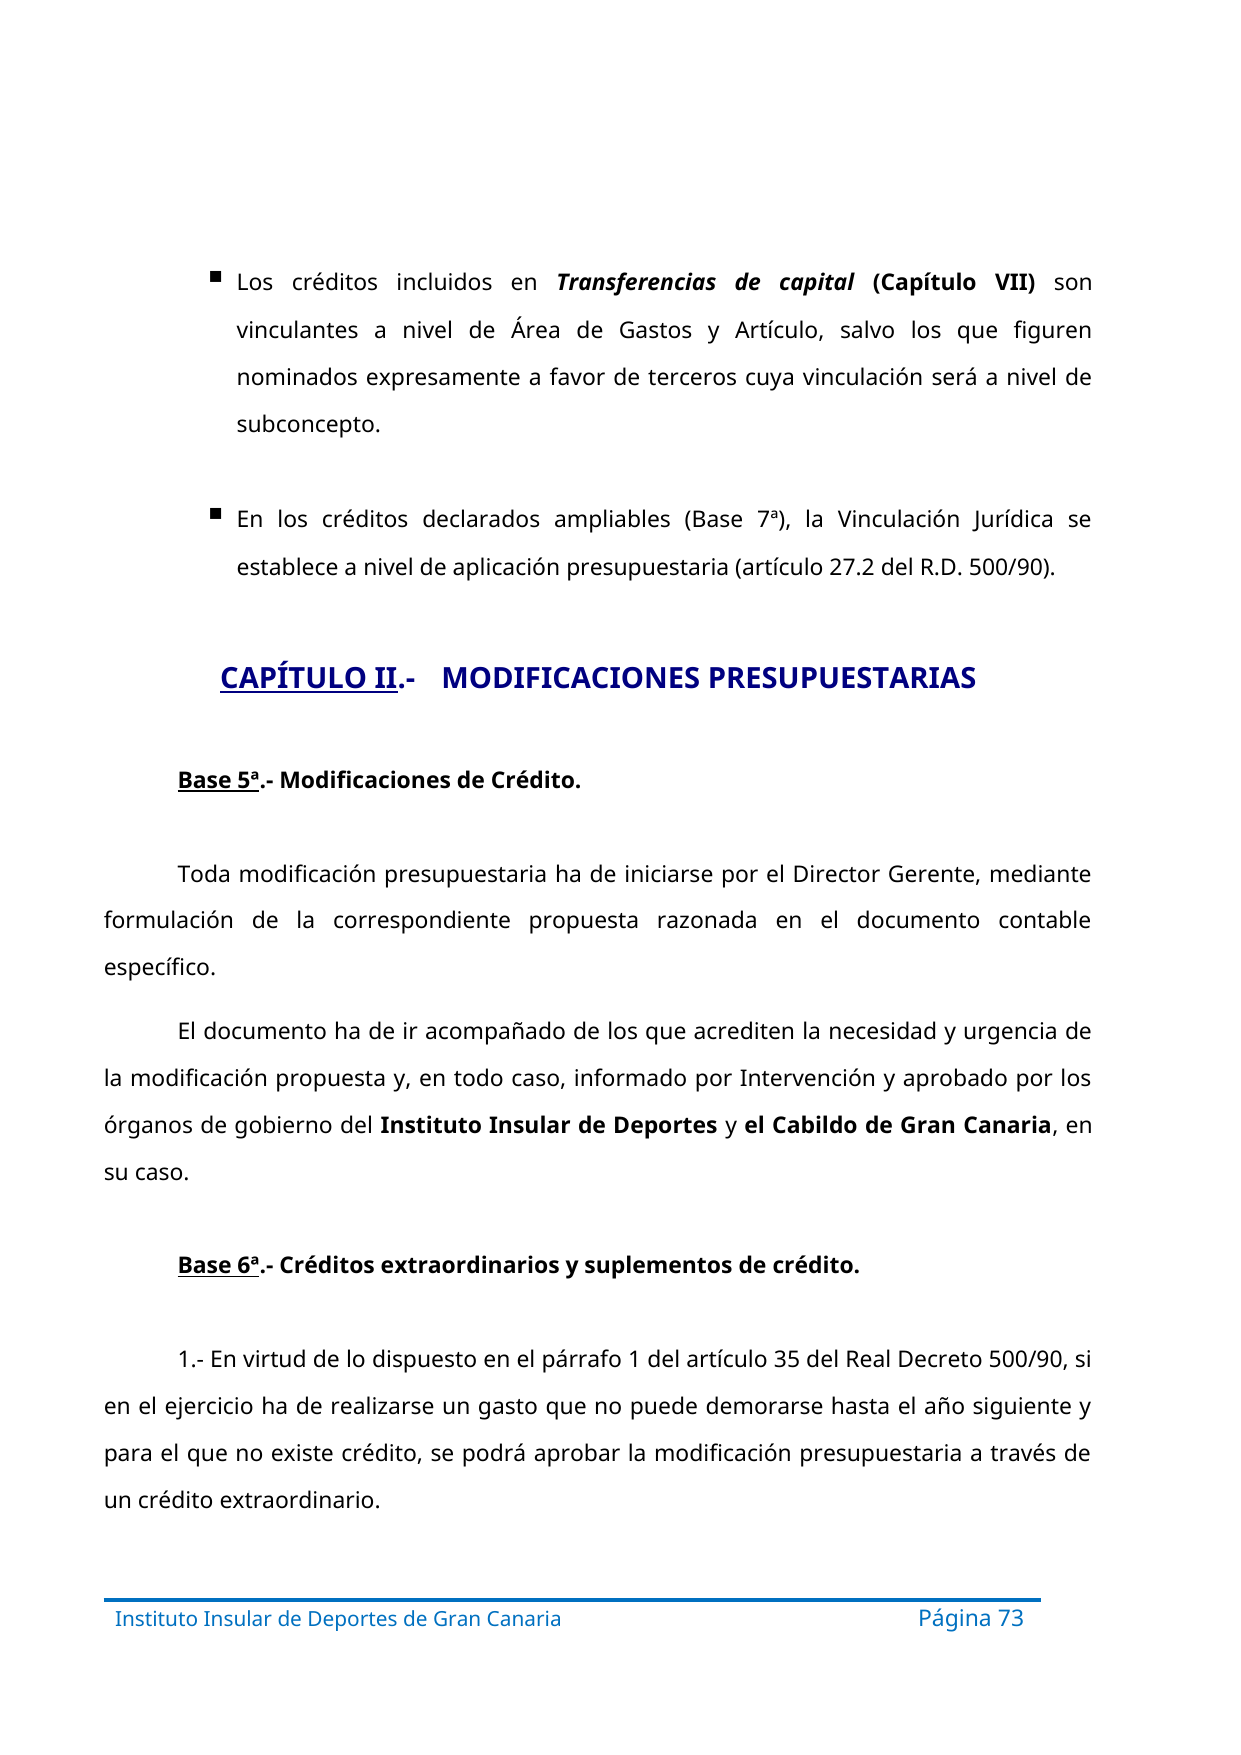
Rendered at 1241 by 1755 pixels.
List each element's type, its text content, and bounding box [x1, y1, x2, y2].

text El documento ha de ir acompañado de los que acrediten la necesidad y urgencia de la modificación propuesta y, en todo caso, informado por Intervención y aprobado por los órganos de gobierno del Instituto Insular de Deportes y el Cabildo de Gran Canaria, en su caso. [103, 1015, 1093, 1187]
list Los créditos incluidos en Transferencias de capital (Capítulo VII) son vinculantes a nivel de Área de Gastos y Artículo, salvo los que figuren nominados expresamente a favor de terceros cuya vinculación será a nivel de subconcepto. [207, 264, 1093, 439]
text Base 6ª.- Créditos extraordinarios y suplementos de crédito. [103, 1249, 1093, 1280]
text 1.- En virtud de lo dispuesto en el párrafo 1 del artículo 35 del Real Decreto 500/90, si en el ejercicio ha de realizarse un gasto que no puede demorarse hasta el año siguiente y para el que no existe crédito, se podrá aprobar la modificación presupuestaria a través de un crédito extraordinario. [103, 1343, 1093, 1515]
text Toda modificación presupuestaria ha de iniciarse por el Director Gerente, mediante formulación de la correspondiente propuesta razonada en el documento contable específico. [103, 857, 1093, 982]
text CAPÍTULO II.- MODIFICACIONES PRESUPUESTARIAS [103, 657, 1093, 697]
list En los créditos declarados ampliables (Base 7ª), la Vinculación Jurídica se establece a nivel de aplicación presupuestaria (artículo 27.2 del R.D. 500/90). [207, 501, 1093, 582]
text Base 5ª.- Modificaciones de Crédito. [103, 764, 1093, 795]
